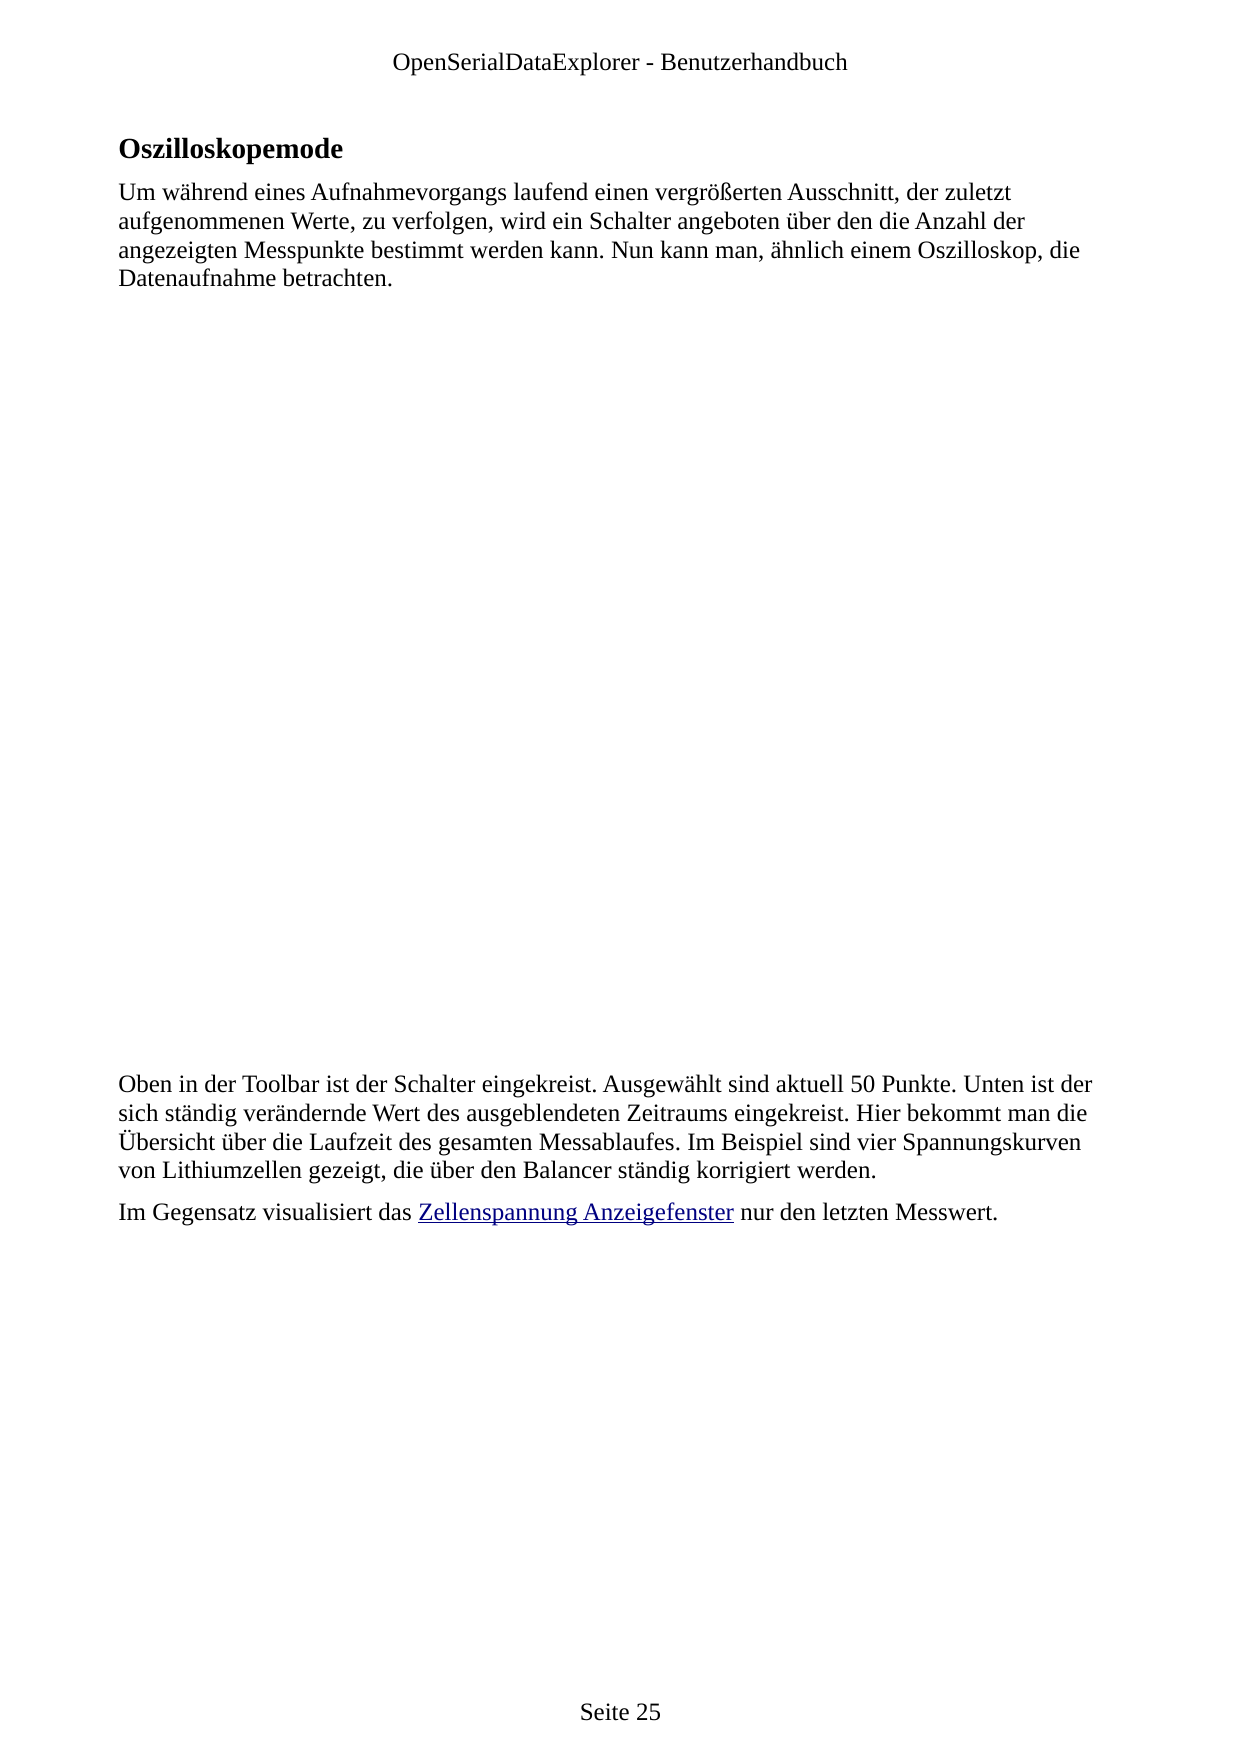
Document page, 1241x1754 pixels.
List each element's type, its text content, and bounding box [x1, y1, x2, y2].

text Um während eines Aufnahmevorgangs laufend einen vergrößerten Ausschnitt, der zuletzt aufgenommenen Werte, zu verfolgen, wird ein Schalter angeboten über den die Anzahl der angezeigten Messpunkte bestimmt werden kann. Nun kann man, ähnlich einem Oszilloskop, die Datenaufnahme betrachten. [118, 177, 1122, 292]
subtitle Oszilloskopemode [118, 131, 1122, 165]
text Oben in der Toolbar ist der Schalter eingekreist. Ausgewählt sind aktuell 50 Punkte. Unten ist der sich ständig verändernde Wert des ausgeblendeten Zeitraums eingekreist. Hier bekommt man die Übersicht über die Laufzeit des gesamten Messablaufes. Im Beispiel sind vier Spannungskurven von Lithiumzellen gezeigt, die über den Balancer ständig korrigiert werden. [118, 1069, 1122, 1184]
text Im Gegensatz visualisiert das Zellenspannung Anzeigefenster nur den letzten Messwert. [118, 1197, 1122, 1225]
